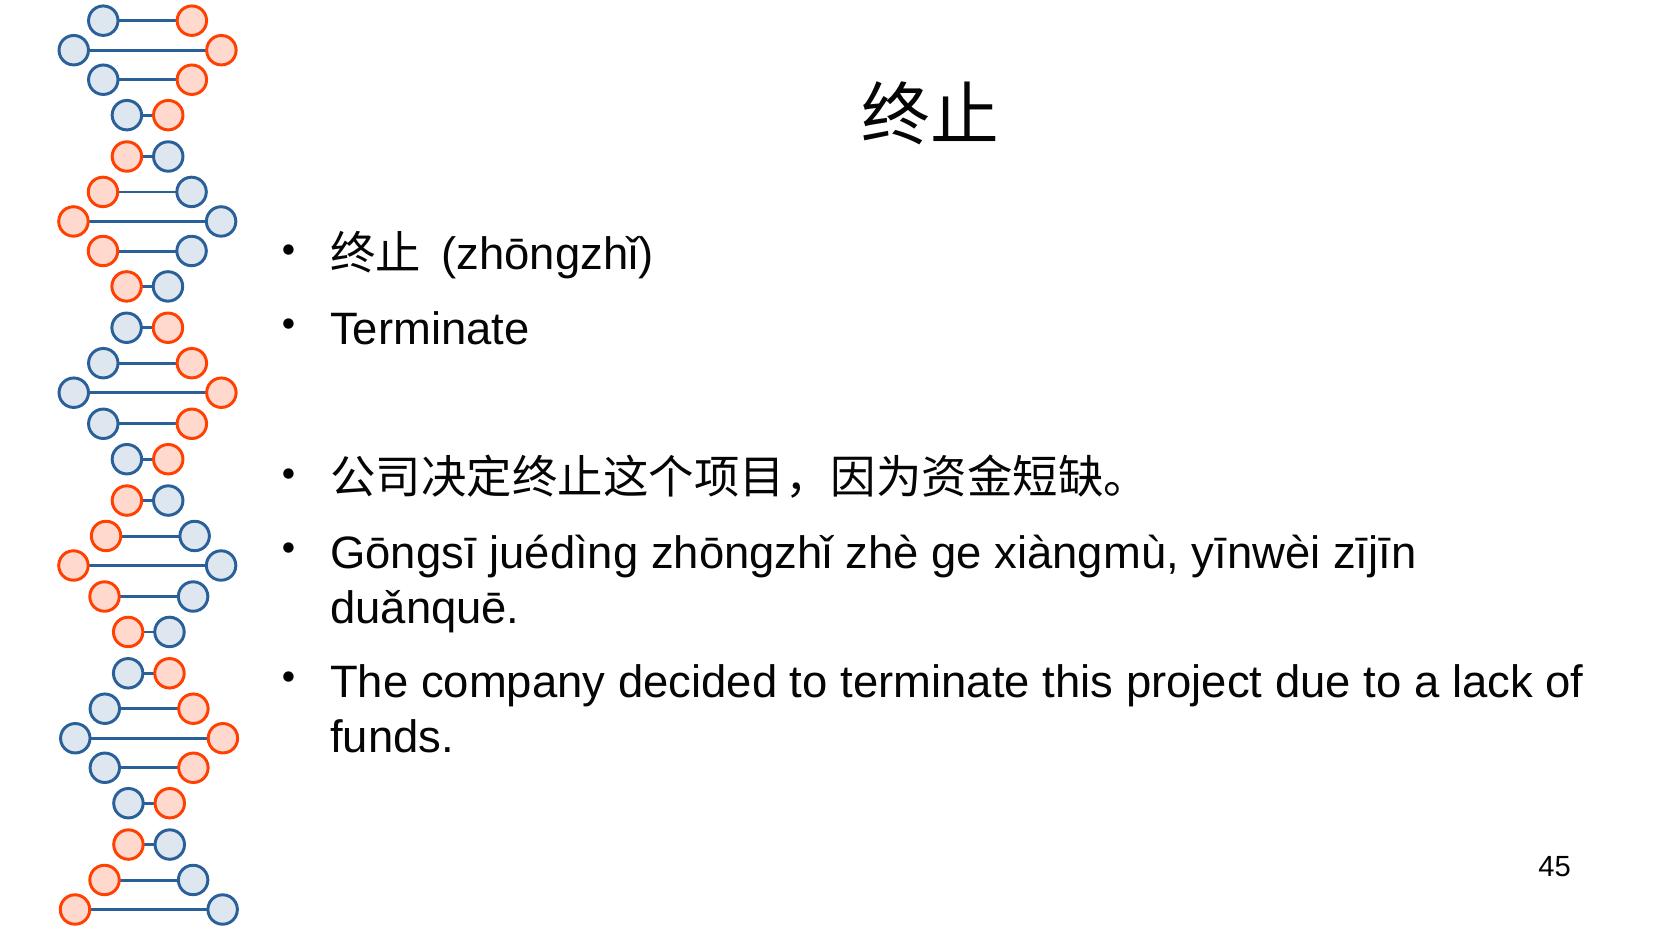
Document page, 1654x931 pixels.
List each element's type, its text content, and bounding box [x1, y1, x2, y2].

title 终止 [265, 35, 1595, 189]
list 终止 (zhōngzhǐ) Terminate 公司决定终止这个项目，因为资金短缺。 Gōngsī juédìng zhōngzhǐ zhè ge xiàngmù, yīnwèi zījīn duǎnquē. The company decided to terminate this project due to a lack of funds. [265, 224, 1595, 764]
